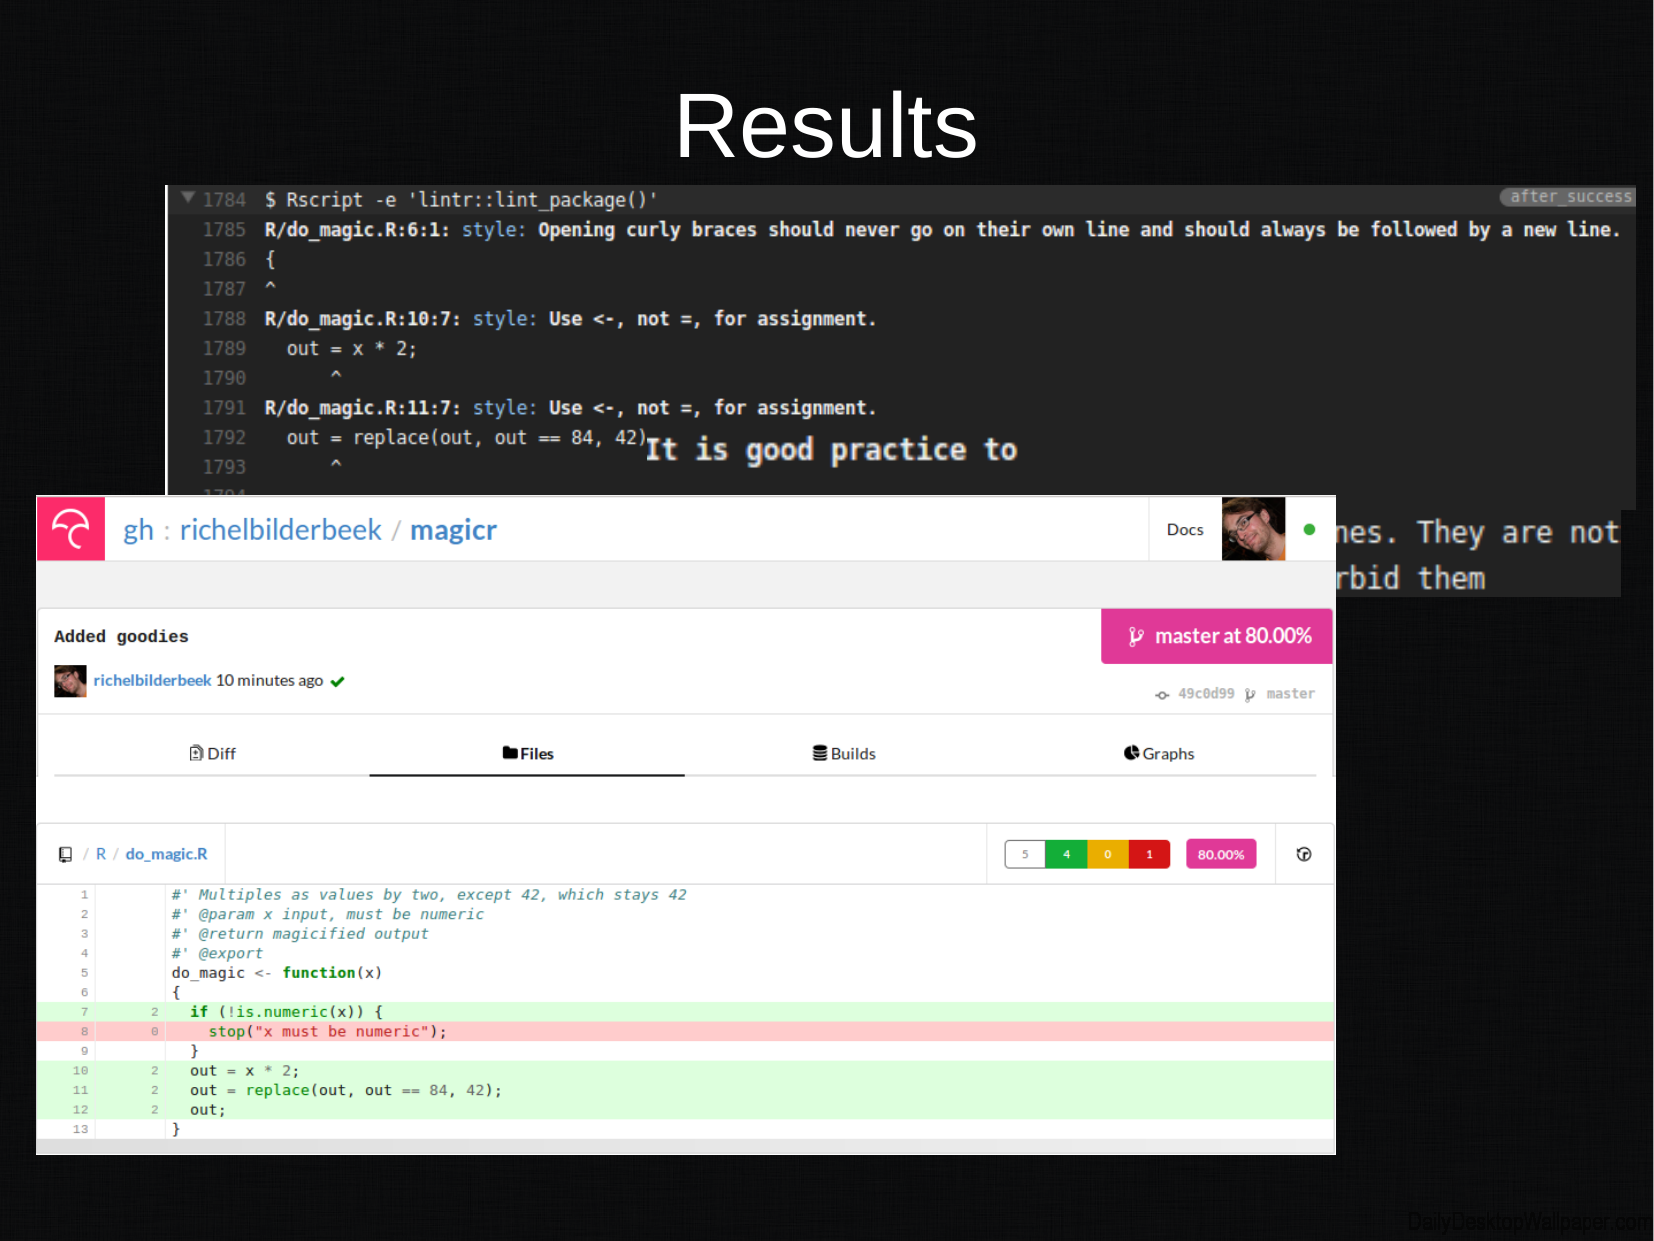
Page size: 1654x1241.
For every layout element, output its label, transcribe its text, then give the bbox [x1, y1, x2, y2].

title Results [389, 47, 1264, 185]
picture [0, 0, 1654, 1241]
